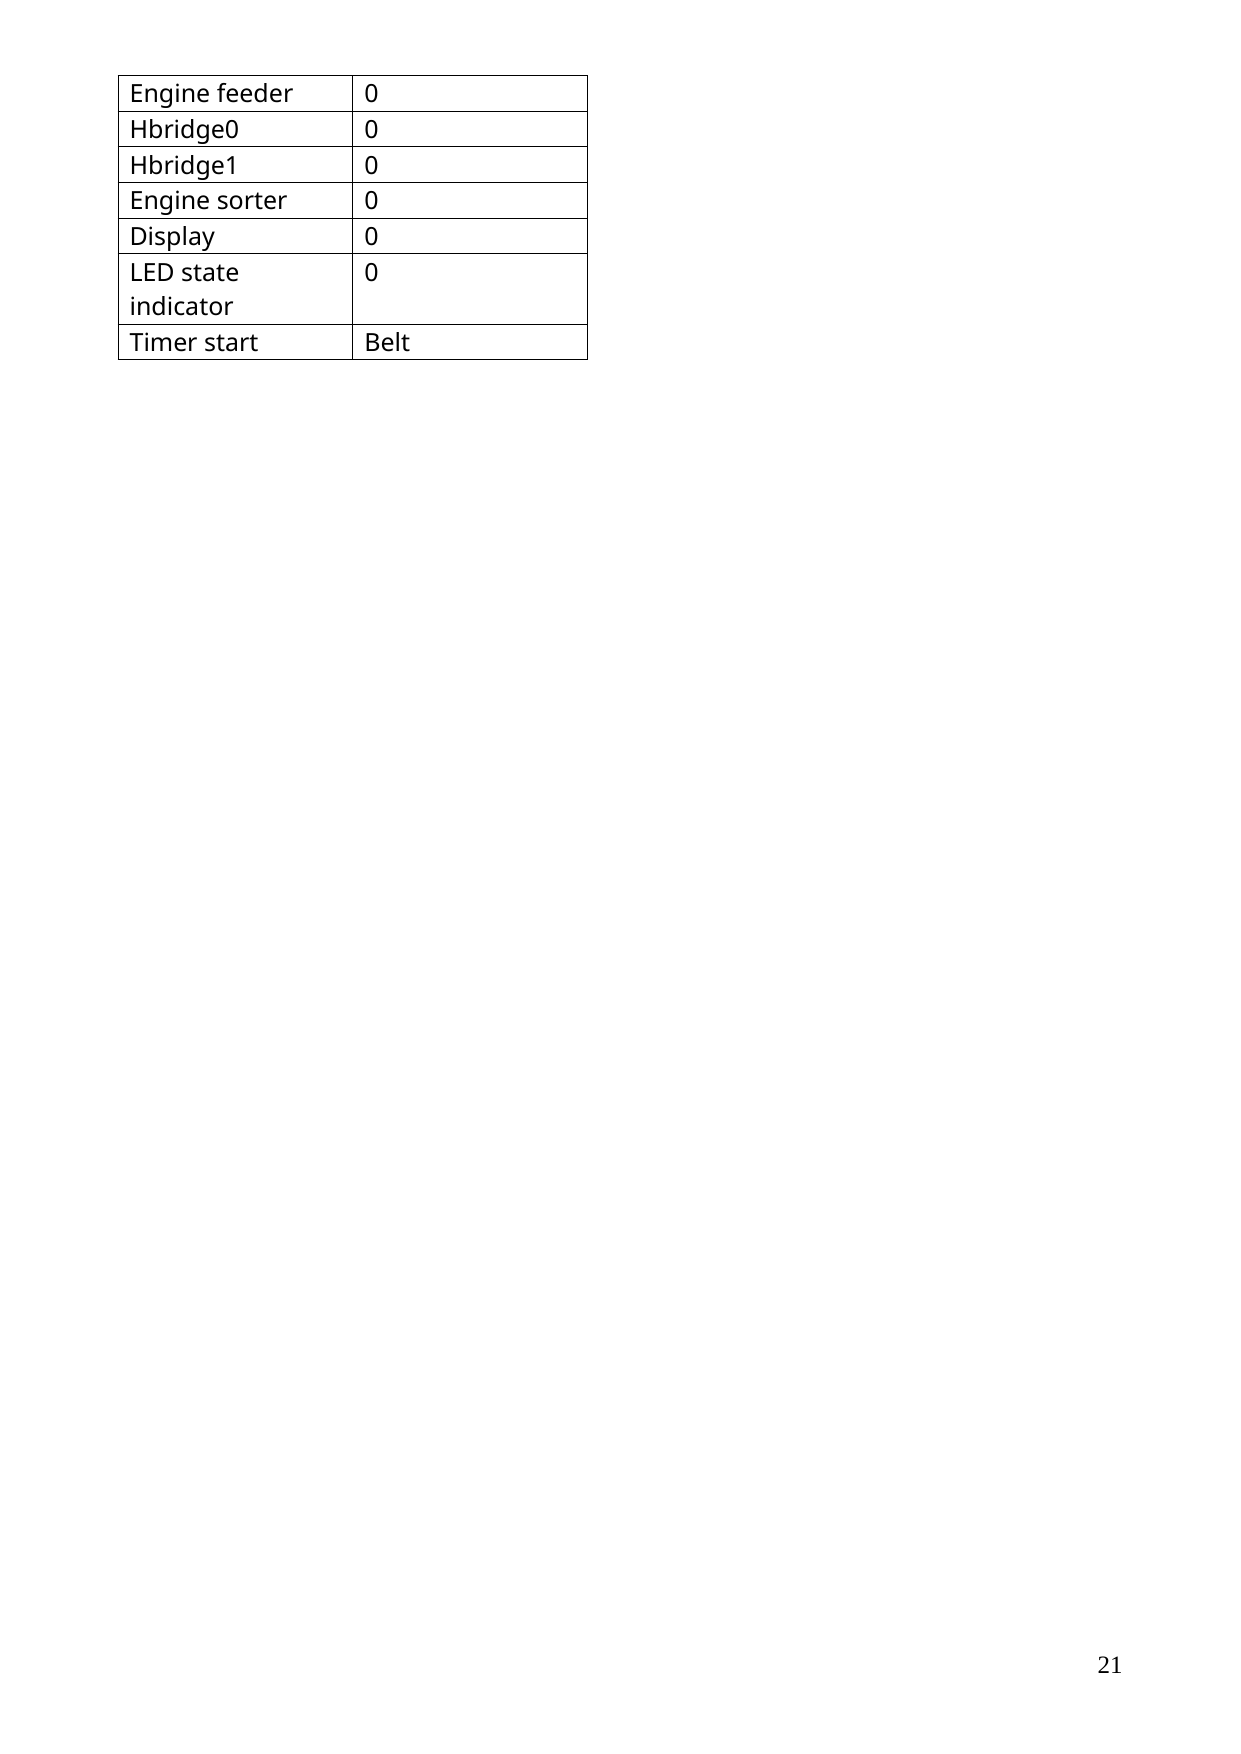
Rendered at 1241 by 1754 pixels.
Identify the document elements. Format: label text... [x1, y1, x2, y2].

table_cell 0 [353, 147, 587, 182]
table_cell Display [119, 219, 352, 253]
table_cell Hbridge1 [119, 147, 352, 182]
table_cell Belt [353, 325, 587, 359]
table_cell 0 [353, 183, 587, 217]
table_cell 0 [353, 254, 587, 323]
table_cell LED state indicator [119, 254, 352, 323]
table_cell Timer start [119, 325, 352, 359]
table_cell Engine feeder [119, 76, 352, 111]
table_cell 0 [353, 76, 587, 111]
table_cell 0 [353, 219, 587, 253]
table_cell Hbridge0 [119, 112, 352, 146]
table_cell Engine sorter [119, 183, 352, 217]
table_cell 0 [353, 112, 587, 146]
